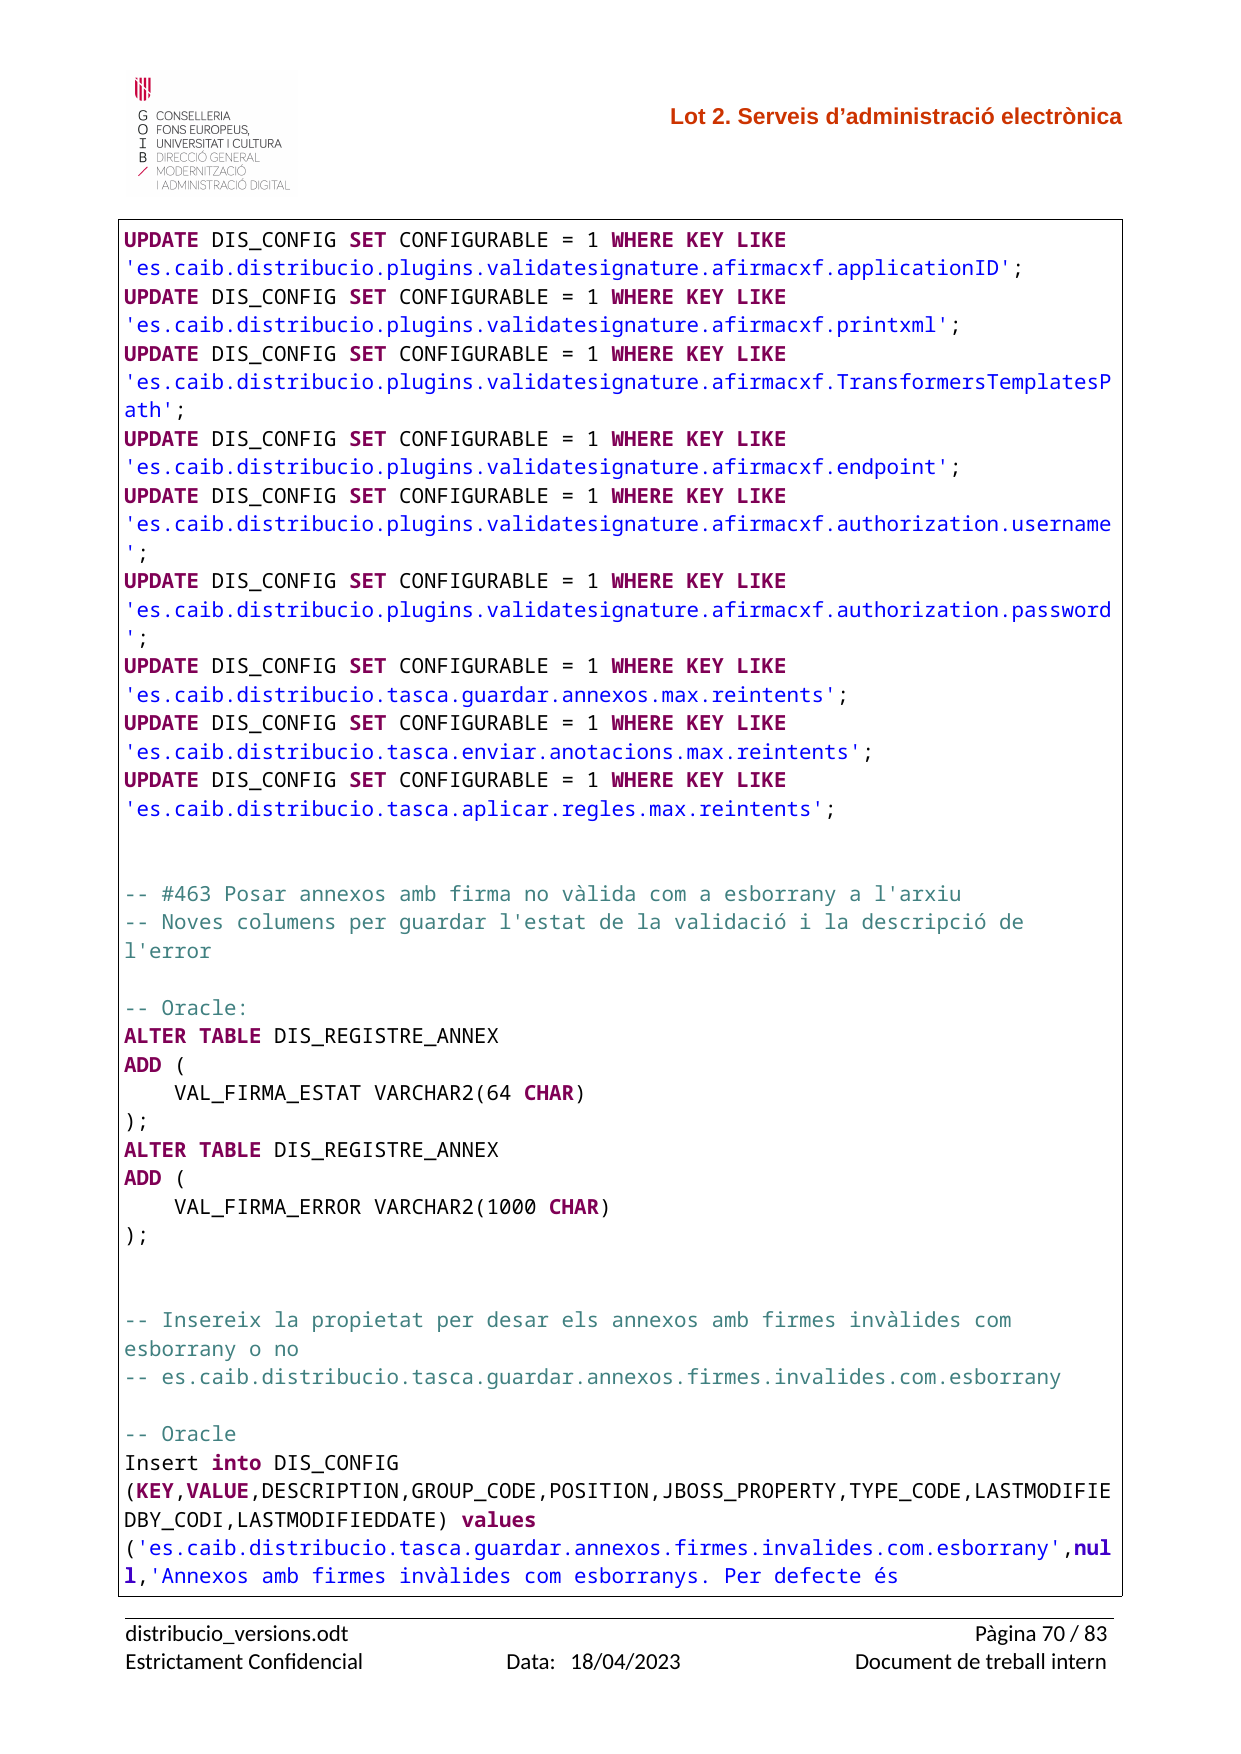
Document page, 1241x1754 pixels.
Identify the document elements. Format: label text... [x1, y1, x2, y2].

picture [126, 70, 299, 197]
table_header UPDATE DIS_CONFIG SET CONFIGURABLE = 1 WHERE KEY LIKE 'es.caib.distribucio.plugins.validatesignature.afirmacxf.applicationID'; UPDATE DIS_CONFIG SET CONFIGURABLE = 1 WHERE KEY LIKE 'es.caib.distribucio.plugins.validatesignature.afirmacxf.printxml'; UPDATE DIS_CONFIG SET CONFIGURABLE = 1 WHERE KEY LIKE 'es.caib.distribucio.plugins.validatesignature.afirmacxf.TransformersTemplatesPath'; UPDATE DIS_CONFIG SET CONFIGURABLE = 1 WHERE KEY LIKE 'es.caib.distribucio.plugins.validatesignature.afirmacxf.endpoint'; UPDATE DIS_CONFIG SET CONFIGURABLE = 1 WHERE KEY LIKE 'es.caib.distribucio.plugins.validatesignature.afirmacxf.authorization.username'; UPDATE DIS_CONFIG SET CONFIGURABLE = 1 WHERE KEY LIKE 'es.caib.distribucio.plugins.validatesignature.afirmacxf.authorization.password'; UPDATE DIS_CONFIG SET CONFIGURABLE = 1 WHERE KEY LIKE 'es.caib.distribucio.tasca.guardar.annexos.max.reintents'; UPDATE DIS_CONFIG SET CONFIGURABLE = 1 WHERE KEY LIKE 'es.caib.distribucio.tasca.enviar.anotacions.max.reintents'; UPDATE DIS_CONFIG SET CONFIGURABLE = 1 WHERE KEY LIKE 'es.caib.distribucio.tasca.aplicar.regles.max.reintents'; -- #463 Posar annexos amb firma no vàlida com a esborrany a l'arxiu -- Noves columens per guardar l'estat de la validació i la descripció de l'error -- Oracle: ALTER TABLE DIS_REGISTRE_ANNEX ADD ( VAL_FIRMA_ESTAT VARCHAR2(64 CHAR) ); ALTER TABLE DIS_REGISTRE_ANNEX ADD ( VAL_FIRMA_ERROR VARCHAR2(1000 CHAR) ); -- Insereix la propietat per desar els annexos amb firmes invàlides com esborrany o no -- es.caib.distribucio.tasca.guardar.annexos.firmes.invalides.com.esborrany -- Oracle Insert into DIS_CONFIG (KEY,VALUE,DESCRIPTION,GROUP_CODE,POSITION,JBOSS_PROPERTY,TYPE_CODE,LASTMODIFIEDBY_CODI,LASTMODIFIEDDATE) values ('es.caib.distribucio.tasca.guardar.annexos.firmes.invalides.com.esborrany',null,'Annexos amb firmes invàlides com esborranys. Per defecte és [119, 220, 1122, 1596]
